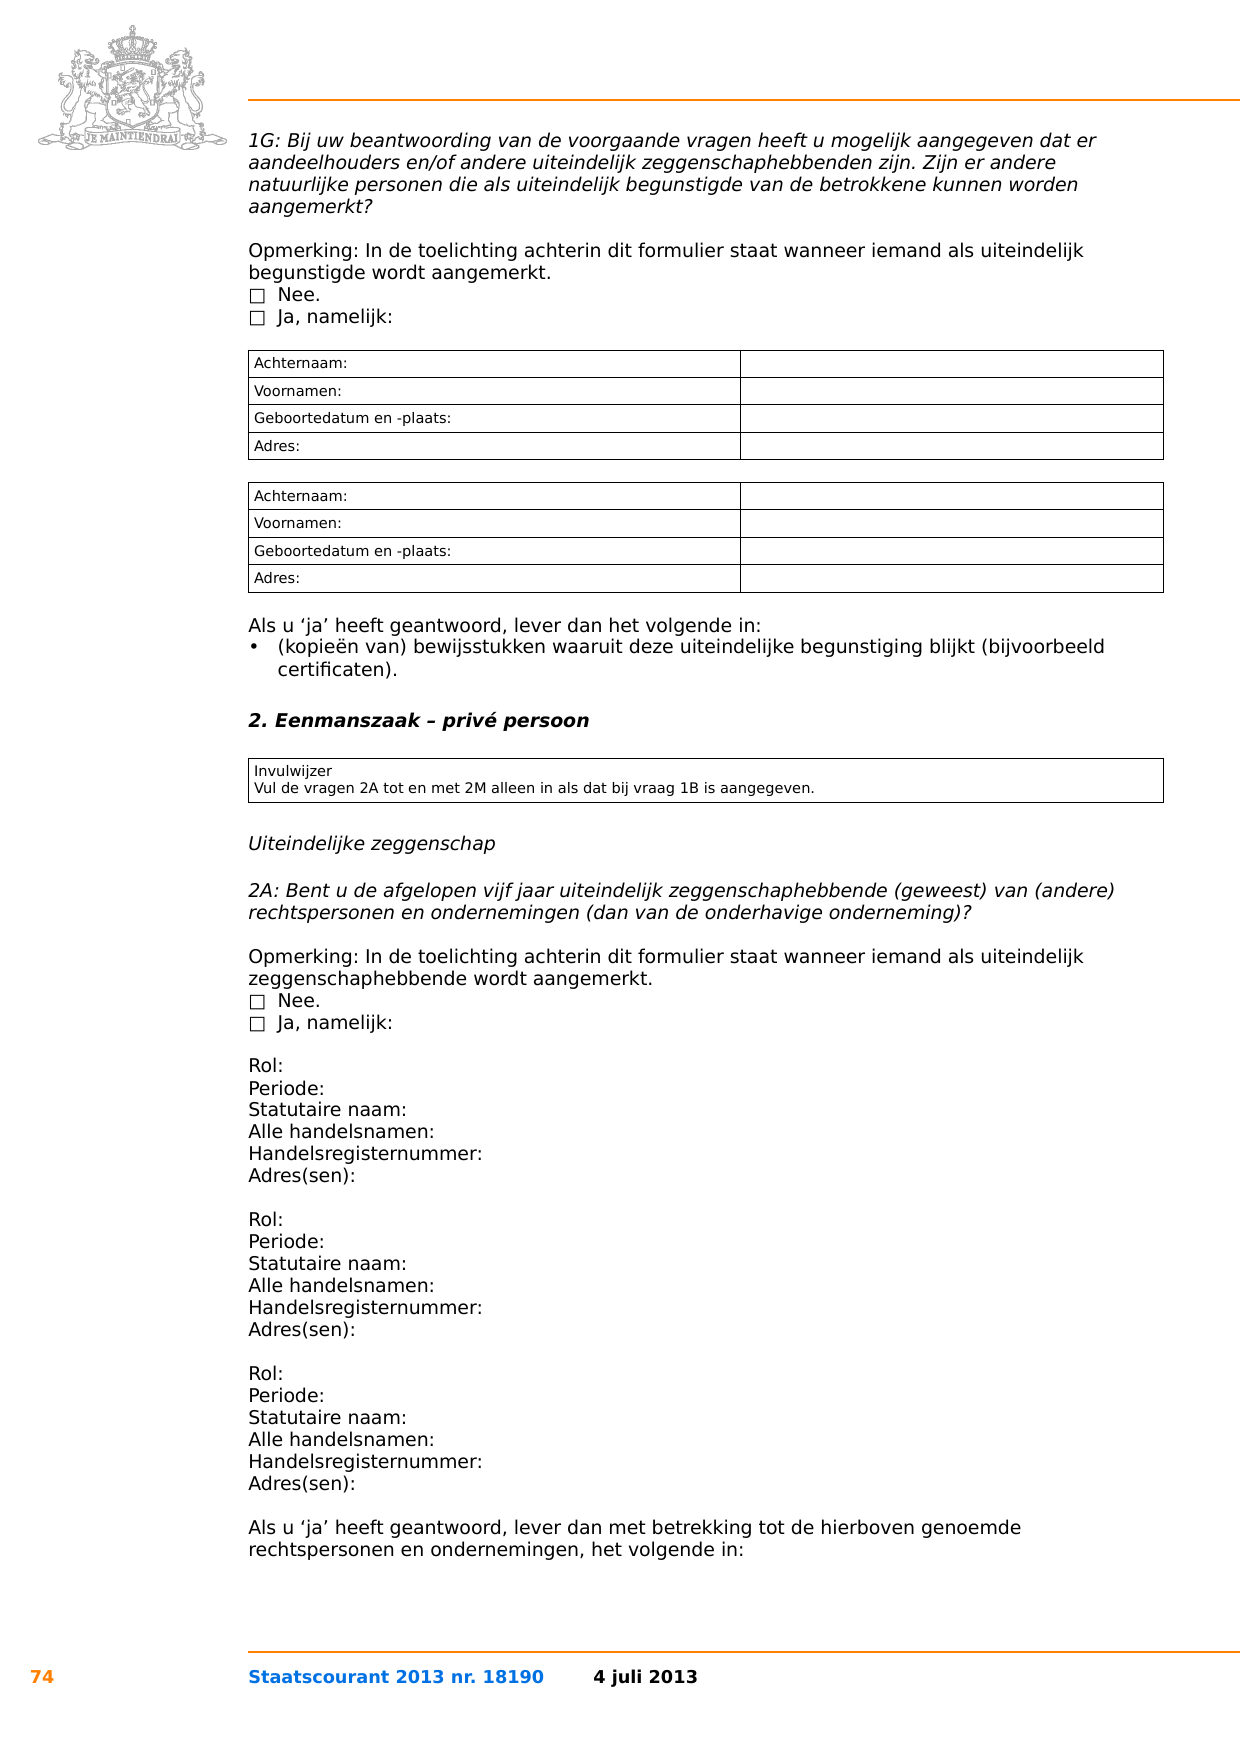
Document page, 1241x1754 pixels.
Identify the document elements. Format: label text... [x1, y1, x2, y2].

text Statutaire naam: [248, 1099, 1163, 1121]
text □ Nee. [248, 284, 1163, 306]
table_cell [741, 538, 1163, 564]
text Rol: [248, 1363, 1163, 1385]
text Periode: [248, 1385, 1163, 1407]
text □ Ja, namelijk: [248, 1012, 1163, 1033]
subtitle 2. Eenmanszaak – privé persoon [248, 710, 1163, 732]
table_cell Geboortedatum en -plaats: [249, 405, 740, 432]
table_cell [741, 405, 1163, 432]
text Periode: [248, 1231, 1163, 1253]
text • (kopieën van) bewijsstukken waaruit deze uiteindelijke begunstiging blijkt (bijvoorbeeld certificaten). [248, 636, 1163, 680]
text Adres(sen): [248, 1165, 1163, 1187]
subtitle 2A: Bent u de afgelopen vijf jaar uiteindelijk zeggenschaphebbende (geweest) van (andere) rechtspersonen en ondernemingen (dan van de onderhavige onderneming)? [248, 880, 1163, 924]
text Alle handelsnamen: [248, 1429, 1163, 1451]
text Handelsregisternummer: [248, 1451, 1163, 1473]
picture [38, 25, 227, 150]
table_cell Geboortedatum en -plaats: [249, 538, 740, 564]
text Opmerking: In de toelichting achterin dit formulier staat wanneer iemand als uiteindelijk begunstigde wordt aangemerkt. [248, 240, 1163, 284]
table_cell [741, 433, 1163, 459]
table_header Achternaam: [249, 351, 740, 377]
text Als u ‘ja’ heeft geantwoord, lever dan het volgende in: [248, 614, 1163, 636]
subtitle 1G: Bij uw beantwoording van de voorgaande vragen heeft u mogelijk aangegeven dat er aandeelhouders en/of andere uiteindelijk zeggenschaphebbenden zijn. Zijn er andere natuurlijke personen die als uiteindelijk begunstigde van de betrokkene kunnen worden aangemerkt? [248, 130, 1163, 218]
table_header [741, 351, 1163, 377]
text Statutaire naam: [248, 1253, 1163, 1275]
text Alle handelsnamen: [248, 1275, 1163, 1297]
text □ Nee. [248, 989, 1163, 1012]
subtitle Uiteindelijke zeggenschap [248, 833, 1163, 855]
text Als u ‘ja’ heeft geantwoord, lever dan met betrekking tot de hierboven genoemde rechtspersonen en ondernemingen, het volgende in: [248, 1517, 1163, 1561]
table_header Invulwijzer Vul de vragen 2A tot en met 2M alleen in als dat bij vraag 1B is aangegeven. [249, 759, 1163, 802]
table_cell Adres: [249, 433, 740, 459]
table_cell Voornamen: [249, 378, 740, 404]
text Opmerking: In de toelichting achterin dit formulier staat wanneer iemand als uiteindelijk zeggenschaphebbende wordt aangemerkt. [248, 946, 1163, 989]
text Rol: [248, 1209, 1163, 1231]
table_header Achternaam: [249, 483, 740, 509]
text Rol: [248, 1055, 1163, 1077]
text Periode: [248, 1077, 1163, 1099]
text □ Ja, namelijk: [248, 306, 1163, 328]
table_cell Adres: [249, 565, 740, 592]
table_cell Voornamen: [249, 510, 740, 537]
text Adres(sen): [248, 1473, 1163, 1495]
text Alle handelsnamen: [248, 1121, 1163, 1143]
table_header [741, 483, 1163, 509]
table_cell [741, 510, 1163, 537]
text Adres(sen): [248, 1319, 1163, 1341]
text Handelsregisternummer: [248, 1143, 1163, 1165]
table_cell [741, 565, 1163, 592]
text Handelsregisternummer: [248, 1297, 1163, 1319]
table_cell [741, 378, 1163, 404]
text Statutaire naam: [248, 1407, 1163, 1429]
